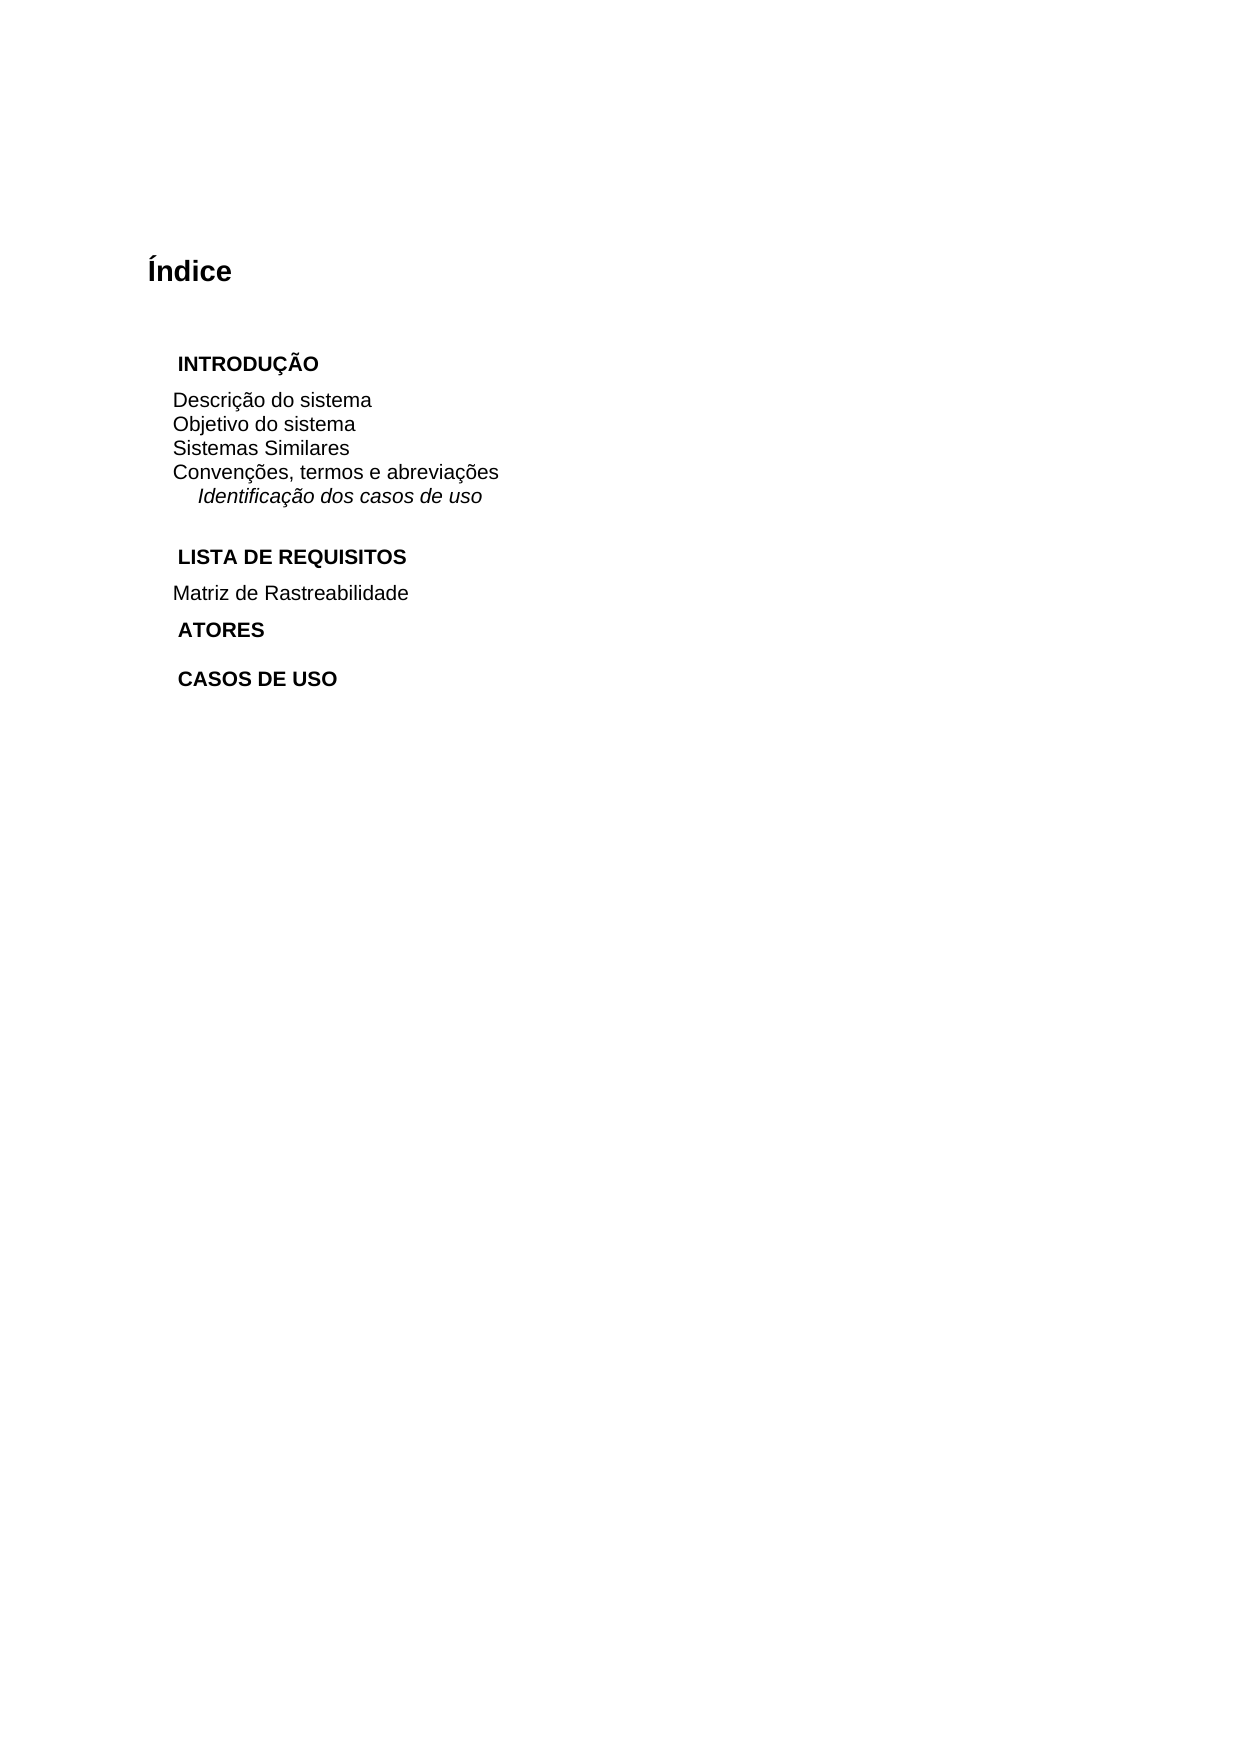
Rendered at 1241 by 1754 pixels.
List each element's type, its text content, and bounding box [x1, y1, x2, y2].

text Matriz de Rastreabilidade [173, 581, 1092, 605]
text Descrição do sistema [173, 388, 1092, 412]
text Sistemas Similares [173, 436, 1092, 460]
text Introdução [178, 352, 1092, 376]
text Índice [148, 254, 1092, 288]
text Atores [178, 617, 1092, 641]
text Convenções, termos e abreviações [173, 460, 1092, 484]
text Casos de Uso [178, 666, 1092, 690]
text Lista de Requisitos [178, 544, 1092, 568]
text Identificação dos casos de uso [198, 484, 1092, 508]
text Objetivo do sistema [173, 412, 1092, 436]
